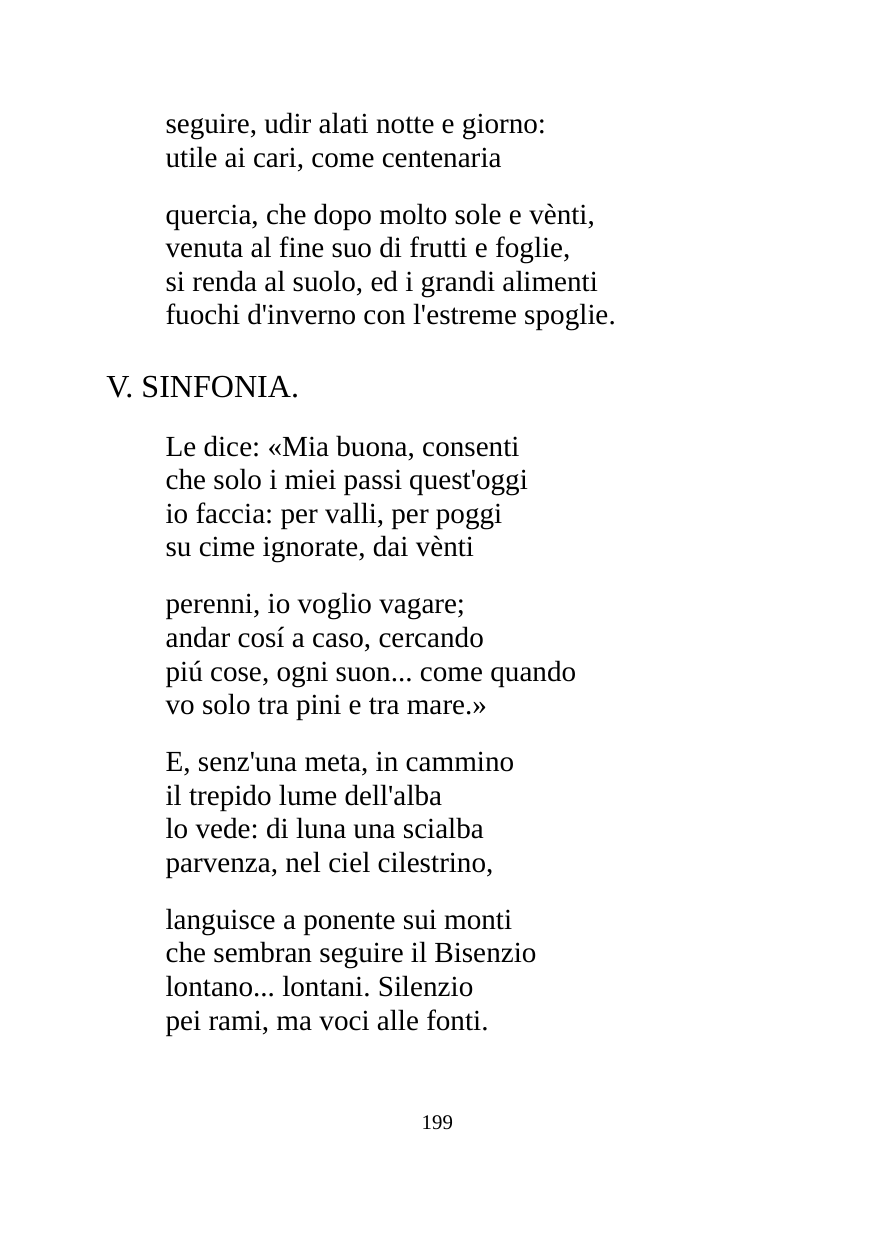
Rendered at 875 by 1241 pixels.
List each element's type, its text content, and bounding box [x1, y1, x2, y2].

text languisce a ponente sui monti che sembran seguire il Bisenzio lontano... lontani. Silenzio pei rami, ma voci alle fonti. [165, 902, 768, 1036]
text perenni, io voglio vagare; andar cosí a caso, cercando piú cose, ogni suon... come quando vo solo tra pini e tra mare.» [165, 587, 768, 721]
text seguire, udir alati notte e giorno: utile ai cari, come centenaria [165, 106, 768, 173]
text quercia, che dopo molto sole e vènti, venuta al fine suo di frutti e foglie, si renda al suolo, ed i grandi alimenti fuochi d'inverno con l'estreme spoglie. [165, 197, 768, 331]
text Le dice: «Mia buona, consenti che solo i miei passi quest'oggi io faccia: per valli, per poggi su cime ignorate, dai vènti [165, 429, 768, 563]
subtitle V. SINFONIA. [106, 368, 768, 405]
text E, senz'una meta, in cammino il trepido lume dell'alba lo vede: di luna una scialba parvenza, nel ciel cilestrino, [165, 744, 768, 878]
